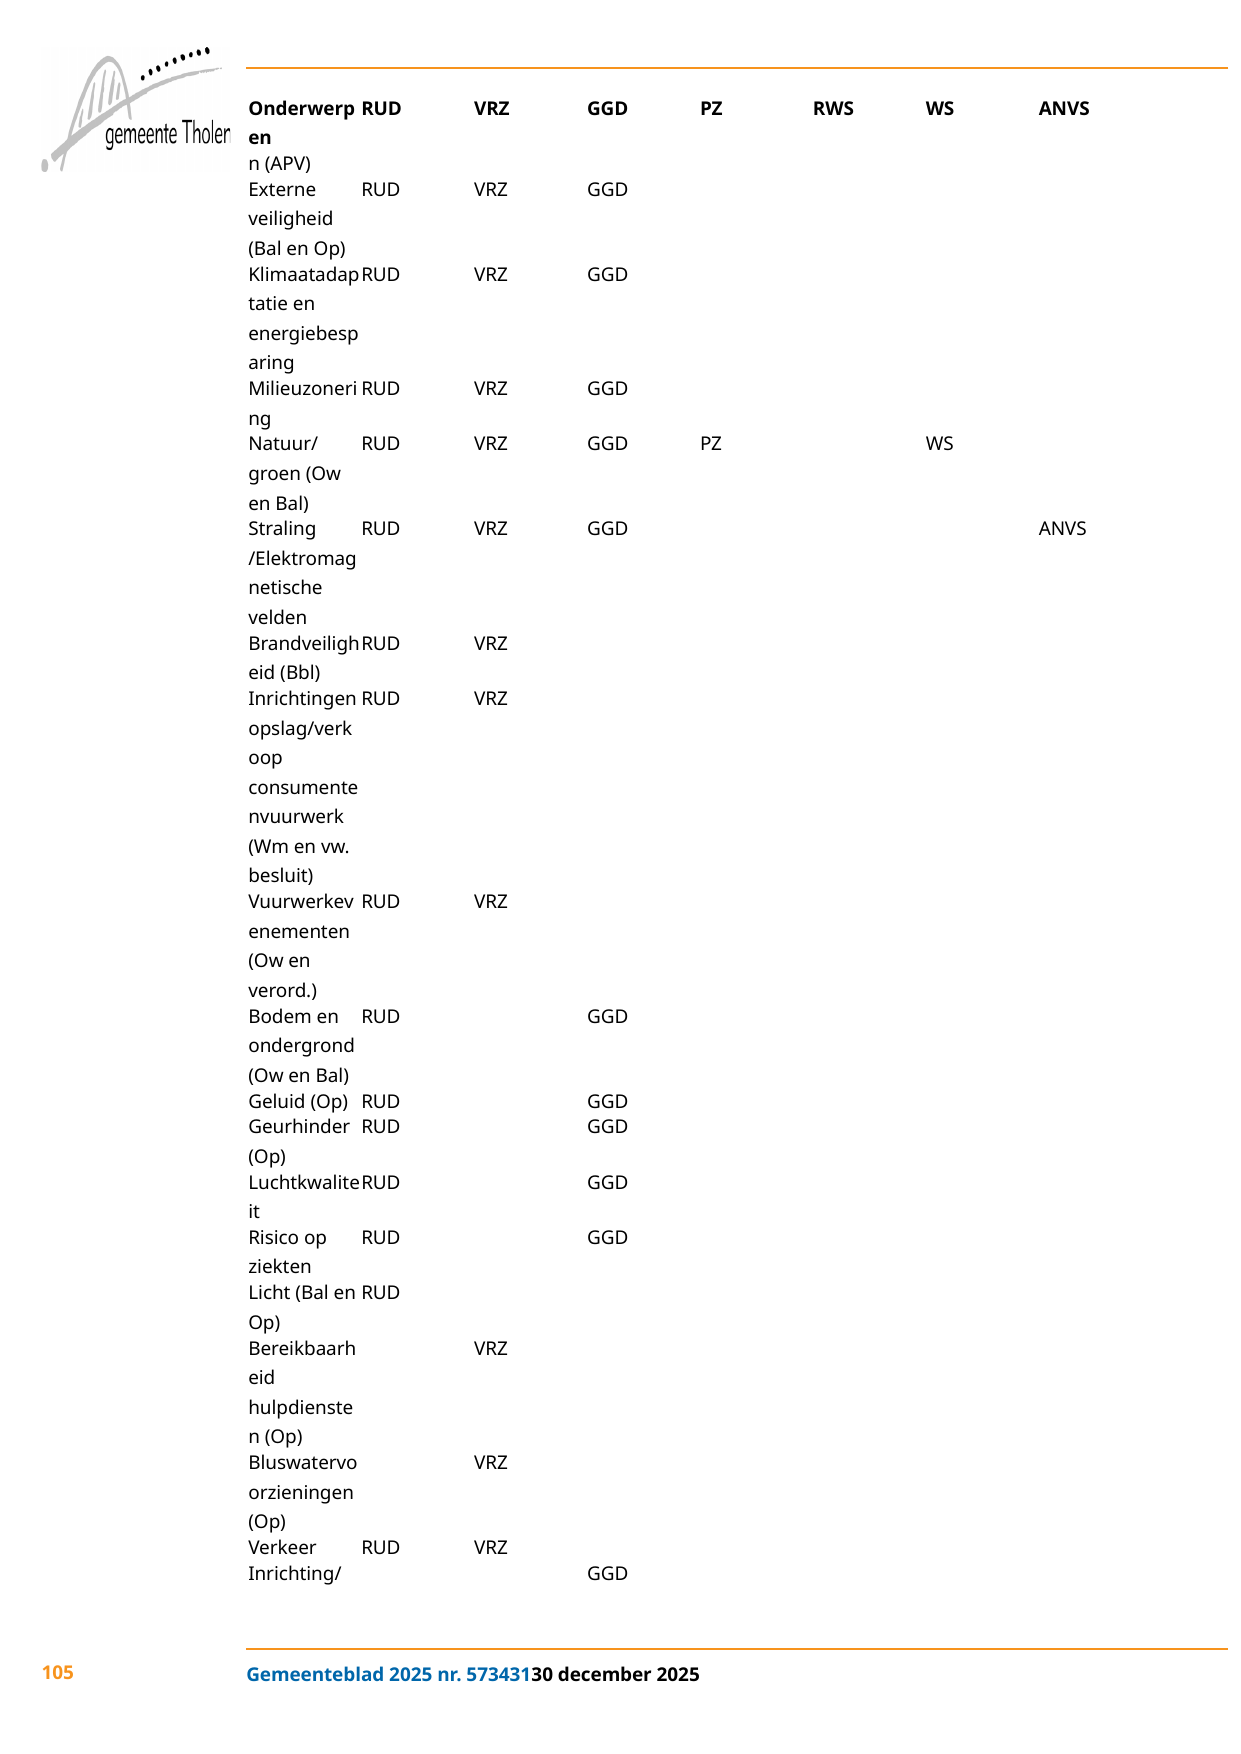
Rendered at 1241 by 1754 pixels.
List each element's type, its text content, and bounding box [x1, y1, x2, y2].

table_cell WS [926, 431, 1038, 515]
table_cell [700, 685, 813, 888]
table_cell [813, 1169, 926, 1224]
table_cell [926, 515, 1038, 630]
table_cell [587, 1449, 700, 1534]
table_cell [587, 1335, 700, 1449]
table_cell [926, 1114, 1038, 1169]
table_cell [474, 1560, 587, 1586]
table_cell Milieuzonering [248, 375, 361, 431]
table_cell [926, 375, 1038, 431]
table_cell GGD [587, 1224, 700, 1279]
table_cell [1039, 431, 1152, 515]
table_cell [1039, 375, 1152, 431]
table_cell [1039, 889, 1152, 1003]
table_cell [587, 1534, 700, 1560]
table_cell Inrichting/ [248, 1560, 361, 1586]
table_cell [361, 1449, 474, 1534]
table_cell GGD [587, 1560, 700, 1586]
table_cell [474, 1088, 587, 1113]
picture [41, 47, 231, 172]
table_cell [1039, 1560, 1152, 1586]
table_cell RUD [361, 1169, 474, 1224]
table_cell [926, 150, 1038, 176]
table_cell RUD [361, 889, 474, 1003]
table_cell [926, 889, 1038, 1003]
table_cell RUD [361, 515, 474, 630]
table_cell VRZ [474, 515, 587, 630]
table_cell Luchtkwaliteit [248, 1169, 361, 1224]
table_cell Geurhinder (Op) [248, 1114, 361, 1169]
table_header GGD [587, 95, 700, 150]
table_cell [926, 1003, 1038, 1088]
table_cell GGD [587, 1114, 700, 1169]
table_cell VRZ [474, 176, 587, 261]
table_cell GGD [587, 1088, 700, 1113]
table_cell [813, 261, 926, 375]
table_cell Brandveiligheid (Bbl) [248, 630, 361, 685]
table_cell Vuurwerkevenementen (Ow en verord.) [248, 889, 361, 1003]
table_cell Bluswatervoorzieningen (Op) [248, 1449, 361, 1534]
table_cell GGD [587, 375, 700, 431]
table_cell [813, 1335, 926, 1449]
table_cell RUD [361, 1114, 474, 1169]
table_cell [1039, 1224, 1152, 1279]
table_cell [700, 261, 813, 375]
table_header RWS [813, 95, 926, 150]
table_cell [926, 1280, 1038, 1335]
table_cell PZ [700, 431, 813, 515]
table_cell [474, 1224, 587, 1279]
table_cell [700, 176, 813, 261]
table_cell VRZ [474, 1534, 587, 1560]
table_cell [1039, 1534, 1152, 1560]
table_cell [926, 261, 1038, 375]
table_cell VRZ [474, 261, 587, 375]
table_cell [587, 1280, 700, 1335]
table_cell [813, 515, 926, 630]
table_cell [813, 1560, 926, 1586]
table_cell [926, 1449, 1038, 1534]
table_cell [700, 1280, 813, 1335]
table_cell [813, 431, 926, 515]
table_cell VRZ [474, 1335, 587, 1449]
table_cell GGD [587, 431, 700, 515]
table_header RUD [361, 95, 474, 150]
table_cell Licht (Bal en Op) [248, 1280, 361, 1335]
table_cell [700, 1534, 813, 1560]
table_cell GGD [587, 261, 700, 375]
table_cell [361, 1560, 474, 1586]
table_cell Risico op ziekten [248, 1224, 361, 1279]
table_cell [813, 1280, 926, 1335]
table_cell [474, 1114, 587, 1169]
table_cell [361, 1335, 474, 1449]
table_cell Inrichtingen opslag/verkoop consumentenvuurwerk (Wm en vw. besluit) [248, 685, 361, 888]
table_cell RUD [361, 1003, 474, 1088]
table_cell [1039, 630, 1152, 685]
table_cell ANVS [1039, 515, 1152, 630]
table_cell RUD [361, 1224, 474, 1279]
table_header PZ [700, 95, 813, 150]
table_cell [926, 1169, 1038, 1224]
table_cell RUD [361, 431, 474, 515]
table_cell RUD [361, 1534, 474, 1560]
table_cell [1039, 1114, 1152, 1169]
table_header VRZ [474, 95, 587, 150]
table_cell [1039, 261, 1152, 375]
table_cell [1039, 176, 1152, 261]
table_header ANVS [1039, 95, 1152, 150]
table_cell [813, 1088, 926, 1113]
table_cell Verkeer [248, 1534, 361, 1560]
table_cell Natuur/ groen (Ow en Bal) [248, 431, 361, 515]
table_cell VRZ [474, 375, 587, 431]
table_cell [813, 1534, 926, 1560]
table_cell [700, 1088, 813, 1113]
table_cell [813, 889, 926, 1003]
table_cell RUD [361, 1088, 474, 1113]
table_cell [700, 1169, 813, 1224]
table_cell [700, 1003, 813, 1088]
table_cell VRZ [474, 630, 587, 685]
table_cell [700, 1560, 813, 1586]
table_cell Geluid (Op) [248, 1088, 361, 1113]
table_cell VRZ [474, 685, 587, 888]
table_header WS [926, 95, 1038, 150]
table_cell [813, 1449, 926, 1534]
table_cell [700, 630, 813, 685]
table_cell [587, 889, 700, 1003]
table_cell [813, 1114, 926, 1169]
table_cell Externe veiligheid (Bal en Op) [248, 176, 361, 261]
table_cell VRZ [474, 431, 587, 515]
table_cell GGD [587, 515, 700, 630]
table_header Onderwerpen [248, 95, 361, 150]
table_cell [813, 685, 926, 888]
table_cell RUD [361, 176, 474, 261]
table_cell Straling /Elektromagnetische velden [248, 515, 361, 630]
table_cell [474, 1280, 587, 1335]
table_cell [700, 375, 813, 431]
table_cell [587, 685, 700, 888]
table_cell [926, 1560, 1038, 1586]
table_cell RUD [361, 1280, 474, 1335]
table_cell [1039, 685, 1152, 888]
table_cell [700, 150, 813, 176]
table_cell [700, 515, 813, 630]
table_cell GGD [587, 176, 700, 261]
table_cell [813, 630, 926, 685]
table_cell [474, 1169, 587, 1224]
table_cell [926, 1534, 1038, 1560]
table_cell [700, 1449, 813, 1534]
table_cell [813, 1224, 926, 1279]
table_cell VRZ [474, 1449, 587, 1534]
table_cell GGD [587, 1003, 700, 1088]
table_cell [1039, 1335, 1152, 1449]
table_cell VRZ [474, 889, 587, 1003]
table_cell [474, 150, 587, 176]
table_cell [474, 1003, 587, 1088]
table_cell [926, 1224, 1038, 1279]
table_cell [1039, 1169, 1152, 1224]
table_cell [926, 1088, 1038, 1113]
table_cell [361, 150, 474, 176]
table_cell [1039, 1003, 1152, 1088]
table_cell RUD [361, 630, 474, 685]
table_cell [926, 176, 1038, 261]
table_cell [1039, 1449, 1152, 1534]
table_cell [1039, 1088, 1152, 1113]
table_cell [1039, 1280, 1152, 1335]
table_cell [1039, 150, 1152, 176]
table_cell RUD [361, 375, 474, 431]
table_cell [926, 685, 1038, 888]
table_cell [813, 375, 926, 431]
table_cell [926, 630, 1038, 685]
table_cell GGD [587, 1169, 700, 1224]
table_cell [813, 150, 926, 176]
table_cell RUD [361, 261, 474, 375]
table_cell [587, 630, 700, 685]
table_cell [587, 150, 700, 176]
table_cell Klimaatadaptatie en energiebesparing [248, 261, 361, 375]
table_cell RUD [361, 685, 474, 888]
table_cell Bodem en ondergrond (Ow en Bal) [248, 1003, 361, 1088]
table_cell [700, 1335, 813, 1449]
table_cell [813, 1003, 926, 1088]
table_cell [926, 1335, 1038, 1449]
table_cell [813, 176, 926, 261]
table_cell n (APV) [248, 150, 361, 176]
table_cell Bereikbaarheid hulpdiensten (Op) [248, 1335, 361, 1449]
table_cell [700, 889, 813, 1003]
table_cell [700, 1114, 813, 1169]
table_cell [700, 1224, 813, 1279]
